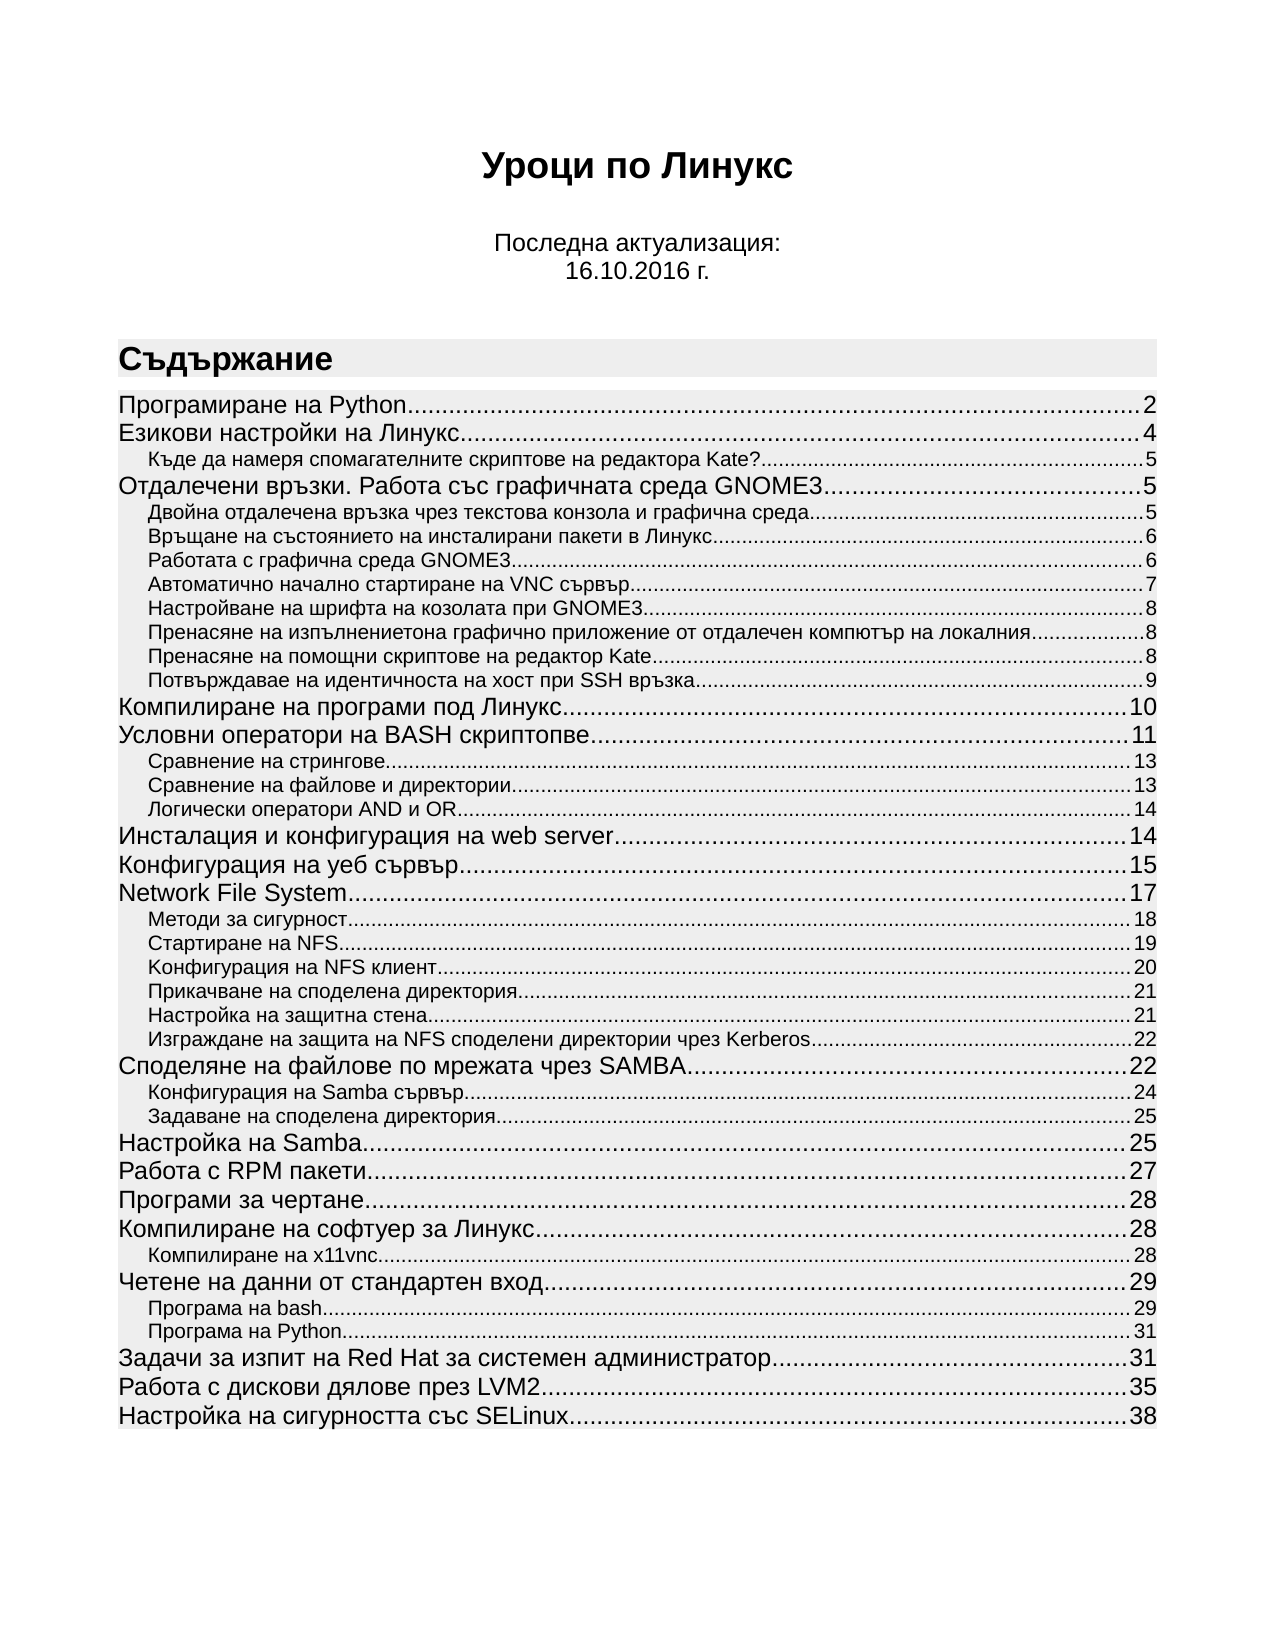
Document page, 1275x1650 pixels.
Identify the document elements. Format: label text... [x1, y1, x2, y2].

text Автоматично начално стартиране на VNC сървър 7 [148, 572, 1157, 596]
text Задаване на споделена директория 25 [148, 1104, 1157, 1128]
text Пренасяне на помощни скриптове на редактор Kate 8 [148, 644, 1157, 668]
text Потвърждавае на идентичноста на хост при SSH връзка 9 [148, 668, 1157, 692]
text Сравнение на стрингове 13 [148, 749, 1157, 773]
text Сравнение на файлове и директории 13 [148, 773, 1157, 797]
title Уроци по Линукс [118, 143, 1157, 186]
text Kонфигурация на NFS клиент 20 [148, 955, 1157, 979]
text Прикачване на споделена директория 21 [148, 979, 1157, 1003]
text Настройка на защитна стена 21 [148, 1003, 1157, 1027]
text Връщане на състоянието на инсталирани пакети в Линукс 6 [148, 524, 1157, 548]
text Настройване на шрифта на козолата при GNOME3 8 [148, 596, 1157, 620]
text Работата с графична среда GNOME3 6 [148, 548, 1157, 572]
text Конфигурация на Samba сървър 24 [148, 1080, 1157, 1104]
text Изграждане на защита на NFS споделени директории чрез Kerberos 22 [148, 1027, 1157, 1051]
text Програмиране на Python 2 [118, 390, 1157, 418]
text Стартиране на NFS 19 [148, 931, 1157, 955]
text Програми за чертане 28 [118, 1185, 1157, 1214]
text Настройка на сигурността със SELinux 38 [118, 1401, 1157, 1429]
text Къде да намеря спомагателните скриптове на редактора Kate? 5 [148, 447, 1157, 471]
text Компилиране на програми под Линукс 10 [118, 692, 1157, 720]
text Работа с RPM пакети 27 [118, 1156, 1157, 1185]
text Компилиране на софтуер за Линукс 28 [118, 1214, 1157, 1243]
text Логически оператори AND и OR 14 [148, 797, 1157, 821]
text Задачи за изпит на Red Hat за системен администратор 31 [118, 1343, 1157, 1372]
text Методи за сигурност 18 [148, 907, 1157, 931]
text Езикови настройки на Линукс 4 [118, 418, 1157, 447]
text Програма на bash 29 [148, 1295, 1157, 1319]
text 16.10.2016 г. [118, 256, 1157, 285]
text Компилиране на x11vnc 28 [148, 1243, 1157, 1267]
text Условни оператори на BASH скриптопве 11 [118, 720, 1157, 749]
text Пренасяне на изпълнениетона графично приложение от отдалечен компютър на локалния 8 [148, 620, 1157, 644]
text Конфигурация на уеб сървър 15 [118, 850, 1157, 878]
text Инсталация и конфигурация на web server 14 [118, 821, 1157, 850]
text Отдалечени връзки. Работа със графичната среда GNOME3 5 [118, 471, 1157, 500]
text Network File System 17 [118, 878, 1157, 907]
text Последна актуализация: [118, 227, 1157, 256]
text Двойна отдалечена връзка чрез текстова конзола и графична среда 5 [148, 500, 1157, 524]
text Споделяне на файлове по мрежата чрез SAMBA 22 [118, 1051, 1157, 1080]
subtitle Съдържание [118, 339, 1157, 377]
text Четене на данни от стандартен вход 29 [118, 1267, 1157, 1295]
text Работа с дискови дялове през LVM2 35 [118, 1372, 1157, 1401]
text Настройка на Samba 25 [118, 1128, 1157, 1156]
text Програма на Python 31 [148, 1319, 1157, 1343]
